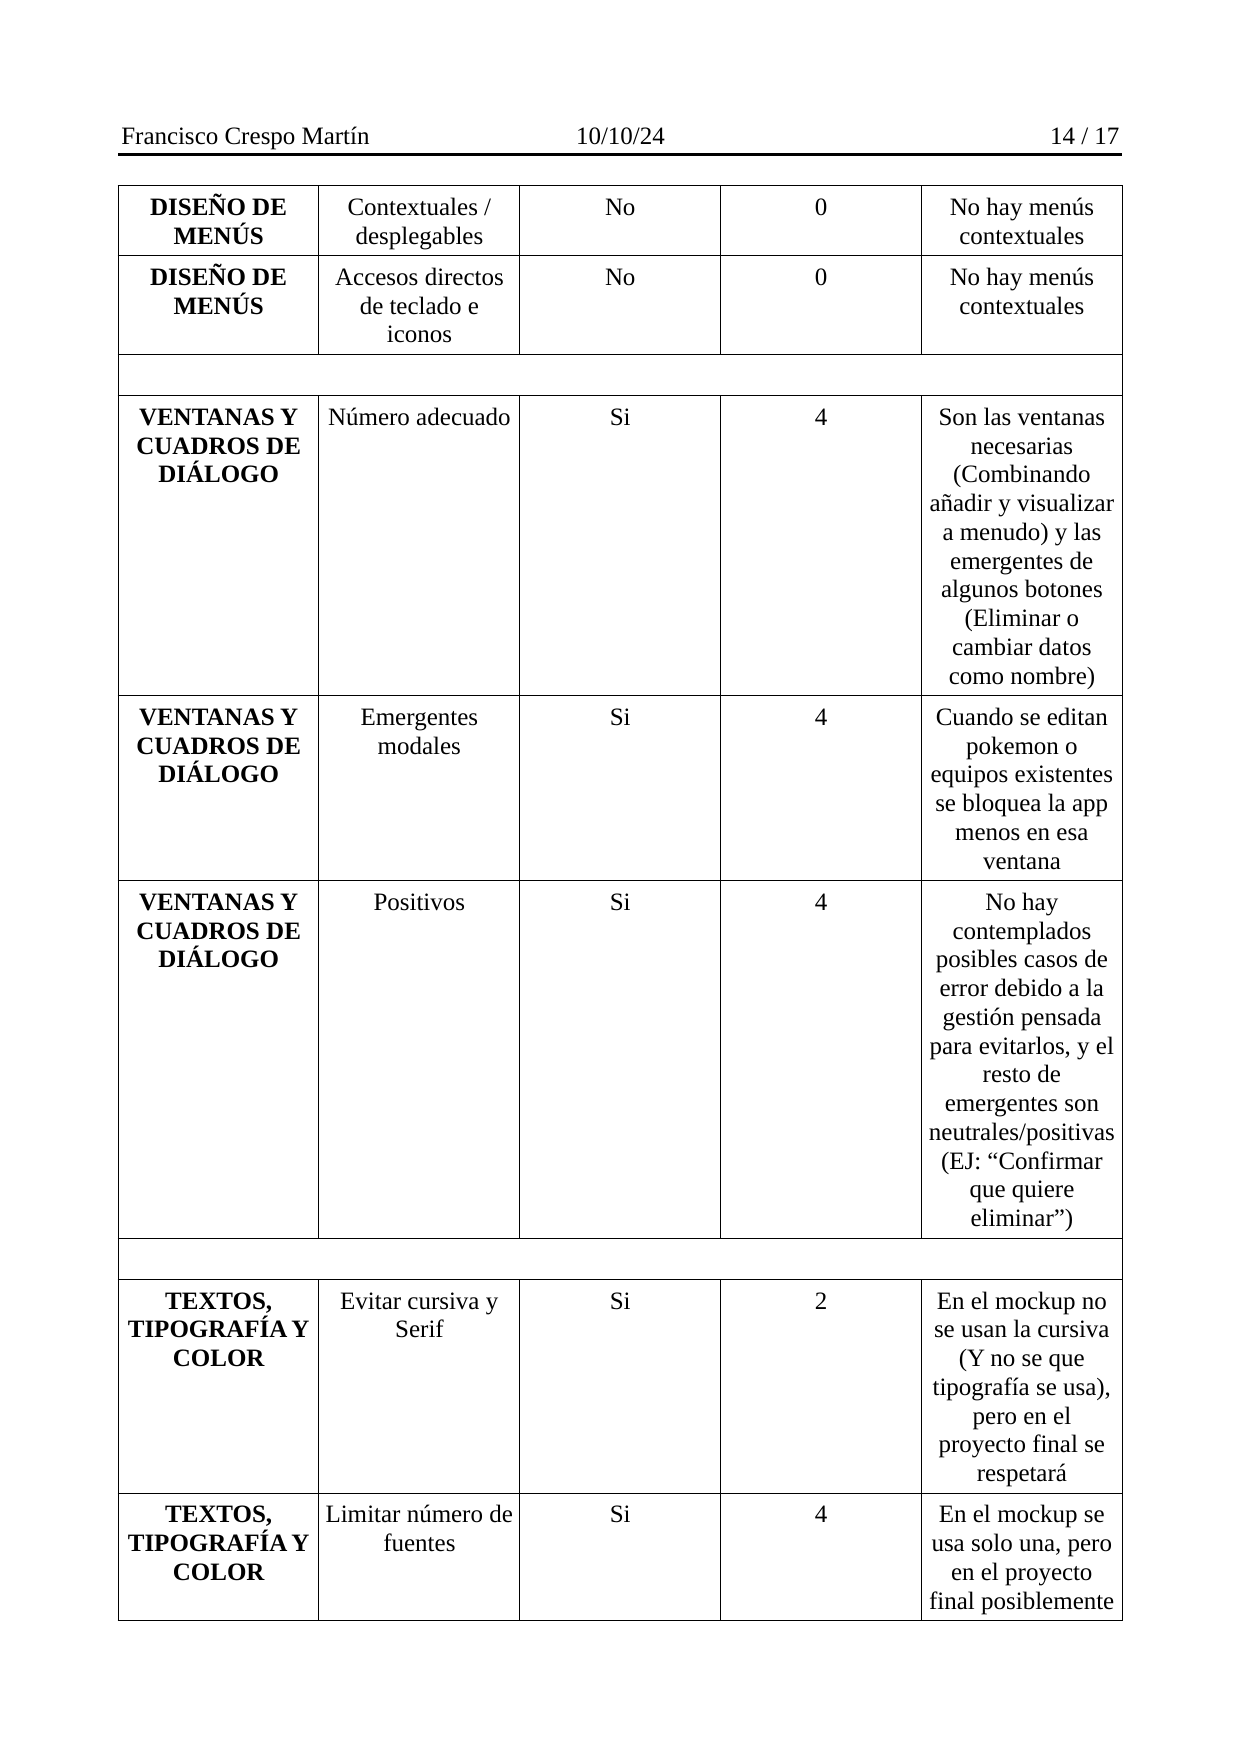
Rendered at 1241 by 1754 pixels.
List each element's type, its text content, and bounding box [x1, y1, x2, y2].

table_cell VENTANAS Y CUADROS DE DIÁLOGO [119, 396, 318, 695]
table_cell Si [520, 1494, 720, 1620]
table_cell Accesos directos de teclado e iconos [319, 256, 519, 354]
table_cell No [520, 186, 720, 255]
table_cell En el mockup se usa solo una, pero en el proyecto final posiblemente [922, 1494, 1122, 1620]
table_cell 4 [721, 1494, 921, 1620]
table_cell Si [520, 396, 720, 695]
table_cell Emergentes modales [319, 696, 519, 880]
table_cell Si [520, 1280, 720, 1493]
table_cell No [520, 256, 720, 354]
table_cell Número adecuado [319, 396, 519, 695]
table_cell VENTANAS Y CUADROS DE DIÁLOGO [119, 881, 318, 1238]
table_cell [119, 355, 1122, 395]
table_cell 4 [721, 696, 921, 880]
table_cell 4 [721, 396, 921, 695]
table_cell No hay menús contextuales [922, 256, 1122, 354]
table_cell 4 [721, 881, 921, 1238]
table_cell TEXTOS, TIPOGRAFÍA Y COLOR [119, 1280, 318, 1493]
table_cell VENTANAS Y CUADROS DE DIÁLOGO [119, 696, 318, 880]
table_cell Cuando se editan pokemon o equipos existentes se bloquea la app menos en esa ventana [922, 696, 1122, 880]
table_cell DISEÑO DE MENÚS [119, 256, 318, 354]
table_cell Son las ventanas necesarias (Combinando añadir y visualizar a menudo) y las emergentes de algunos botones (Eliminar o cambiar datos como nombre) [922, 396, 1122, 695]
table_cell No hay menús contextuales [922, 186, 1122, 255]
table_cell Contextuales / desplegables [319, 186, 519, 255]
table_cell 2 [721, 1280, 921, 1493]
table_cell Limitar número de fuentes [319, 1494, 519, 1620]
table_cell 0 [721, 186, 921, 255]
table_cell [119, 1239, 1122, 1279]
table_cell Si [520, 881, 720, 1238]
table_cell En el mockup no se usan la cursiva (Y no se que tipografía se usa), pero en el proyecto final se respetará [922, 1280, 1122, 1493]
table_cell Si [520, 696, 720, 880]
table_cell 0 [721, 256, 921, 354]
table_cell No hay contemplados posibles casos de error debido a la gestión pensada para evitarlos, y el resto de emergentes son neutrales/positivas (EJ: “Confirmar que quiere eliminar”) [922, 881, 1122, 1238]
table_cell Positivos [319, 881, 519, 1238]
table_cell Evitar cursiva y Serif [319, 1280, 519, 1493]
table_cell TEXTOS, TIPOGRAFÍA Y COLOR [119, 1494, 318, 1620]
table_cell DISEÑO DE MENÚS [119, 186, 318, 255]
